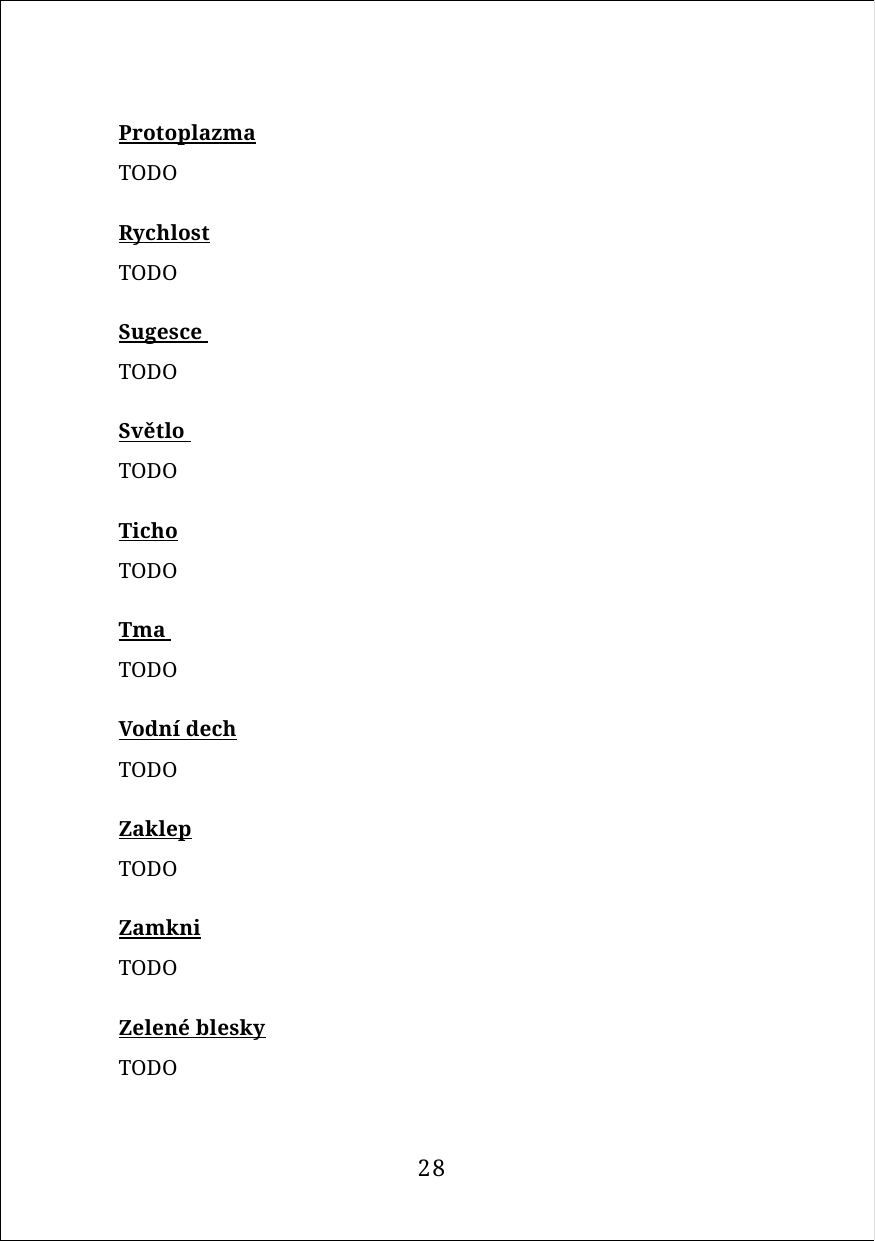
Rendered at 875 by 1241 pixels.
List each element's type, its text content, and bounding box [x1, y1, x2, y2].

subtitle Světlo [118, 416, 756, 445]
text TODO [118, 258, 756, 286]
subtitle Zaklep [118, 814, 756, 842]
text TODO [118, 357, 756, 386]
subtitle Protoplazma [118, 118, 756, 147]
subtitle Rychlost [118, 218, 756, 246]
subtitle Sugesce [118, 317, 756, 345]
text TODO [118, 158, 756, 187]
subtitle Vodní dech [118, 714, 756, 743]
subtitle Ticho [118, 516, 756, 544]
subtitle Tma [118, 615, 756, 643]
subtitle Zamkni [118, 913, 756, 942]
text TODO [118, 755, 756, 783]
text TODO [118, 1053, 756, 1081]
text TODO [118, 457, 756, 485]
text TODO [118, 953, 756, 982]
text TODO [118, 556, 756, 584]
text TODO [118, 655, 756, 684]
text TODO [118, 854, 756, 882]
subtitle Zelené blesky [118, 1013, 756, 1041]
